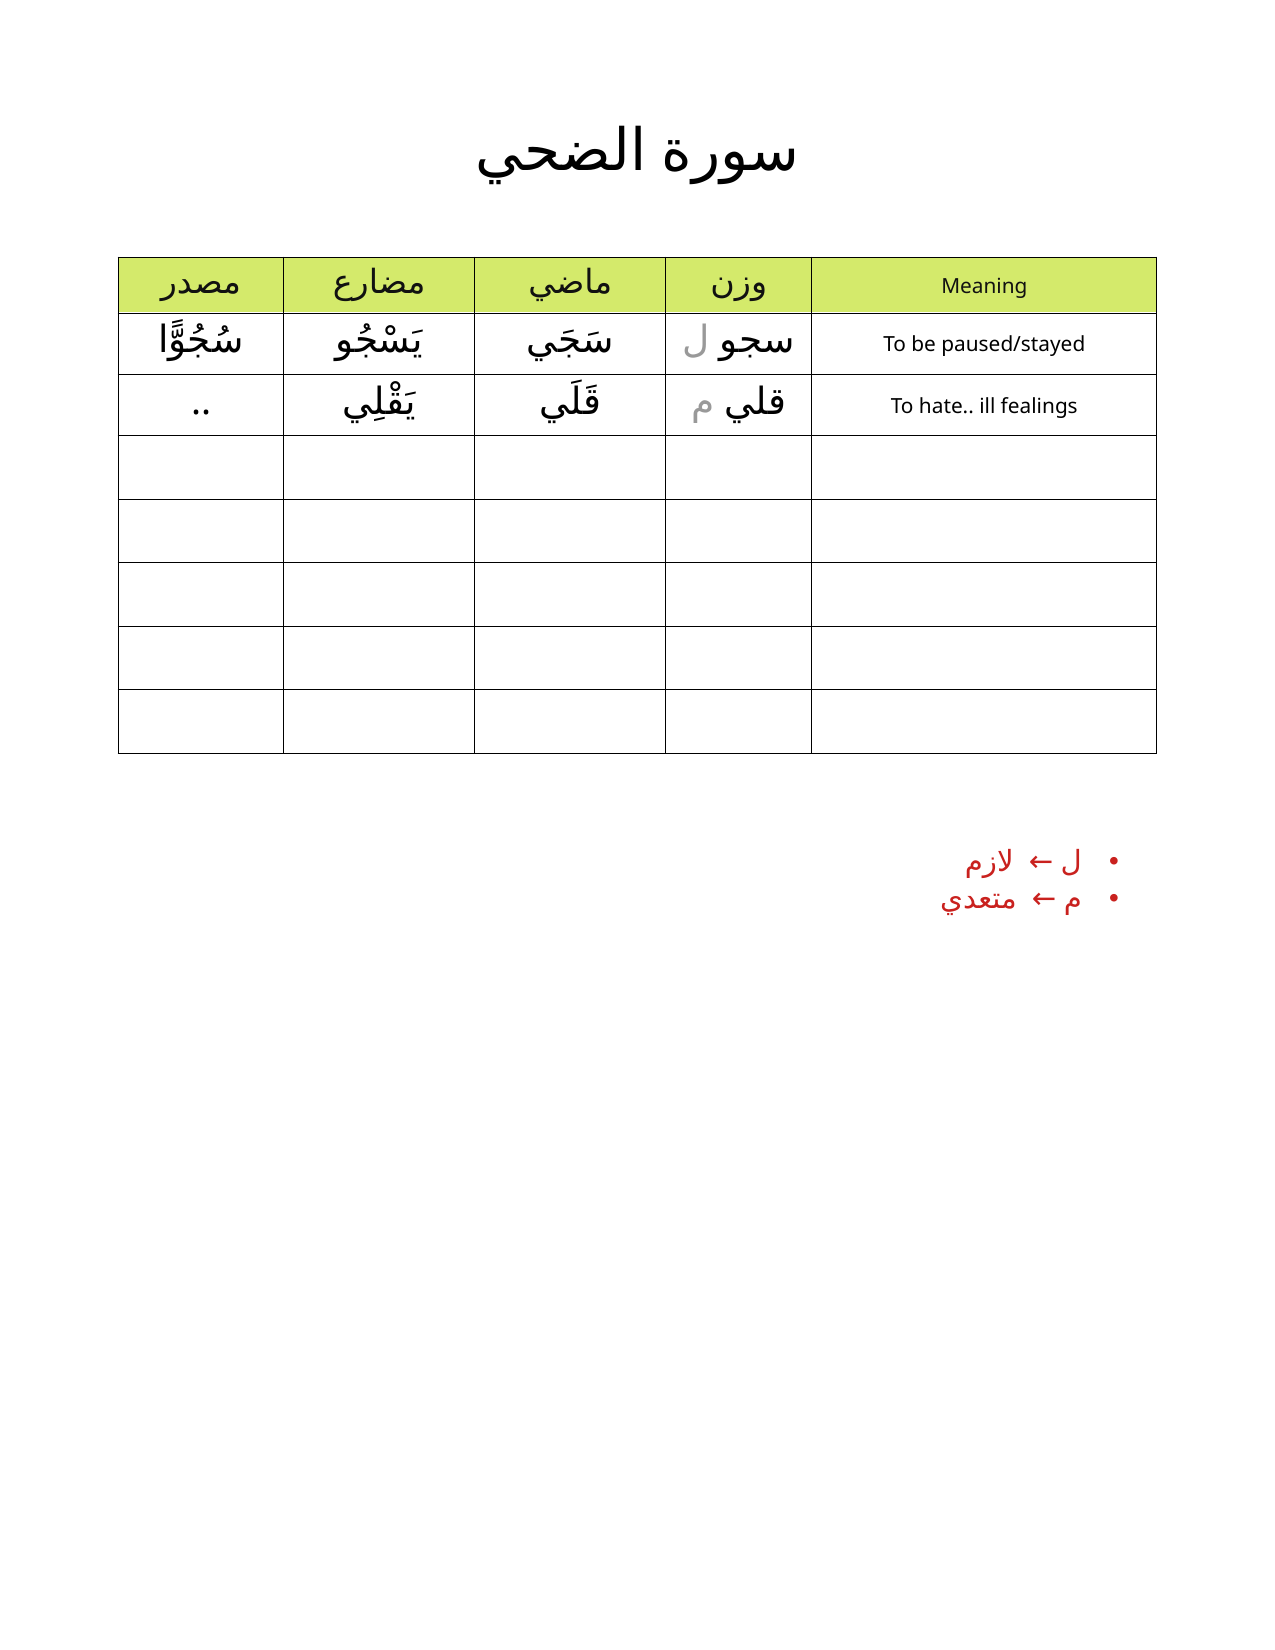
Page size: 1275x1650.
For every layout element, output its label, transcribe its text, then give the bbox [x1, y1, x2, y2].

table_cell [812, 690, 1156, 753]
text سورة الضحي [118, 118, 1157, 194]
table_cell [666, 436, 811, 499]
table_cell [812, 436, 1156, 499]
table_cell [666, 690, 811, 753]
table_cell [812, 627, 1156, 689]
table_cell [475, 436, 665, 499]
table_cell يَقْلِي [284, 375, 474, 435]
table_cell [666, 563, 811, 626]
table_header وزن [666, 258, 811, 312]
table_cell [812, 500, 1156, 562]
table_cell [284, 500, 474, 562]
table_cell .. [119, 375, 283, 435]
table_cell سُجُوًّا [119, 314, 283, 374]
table_cell سَجَي [475, 314, 665, 374]
table_cell [475, 500, 665, 562]
table_cell [284, 627, 474, 689]
table_cell [666, 627, 811, 689]
table_cell [666, 500, 811, 562]
table_cell [284, 563, 474, 626]
table_header Meaning [812, 258, 1156, 312]
table_cell [119, 436, 283, 499]
table_header ماضي [475, 258, 665, 312]
table_cell [284, 690, 474, 753]
list م ← متعدي [118, 883, 1119, 921]
table_cell [119, 563, 283, 626]
table_cell قَلَي [475, 375, 665, 435]
table_cell [475, 563, 665, 626]
table_cell [284, 436, 474, 499]
list ل ← لازم [118, 845, 1119, 883]
table_cell [475, 690, 665, 753]
table_header مصدر [119, 258, 283, 312]
table_cell [119, 627, 283, 689]
table_cell To hate.. ill fealings [812, 375, 1156, 435]
table_cell [475, 627, 665, 689]
table_cell [812, 563, 1156, 626]
table_header مضارع [284, 258, 474, 312]
table_cell قلي م [666, 375, 811, 435]
table_cell To be paused/stayed [812, 314, 1156, 374]
table_cell [119, 690, 283, 753]
table_cell سجو ل [666, 314, 811, 374]
table_cell يَسْجُو [284, 314, 474, 374]
table_cell [119, 500, 283, 562]
